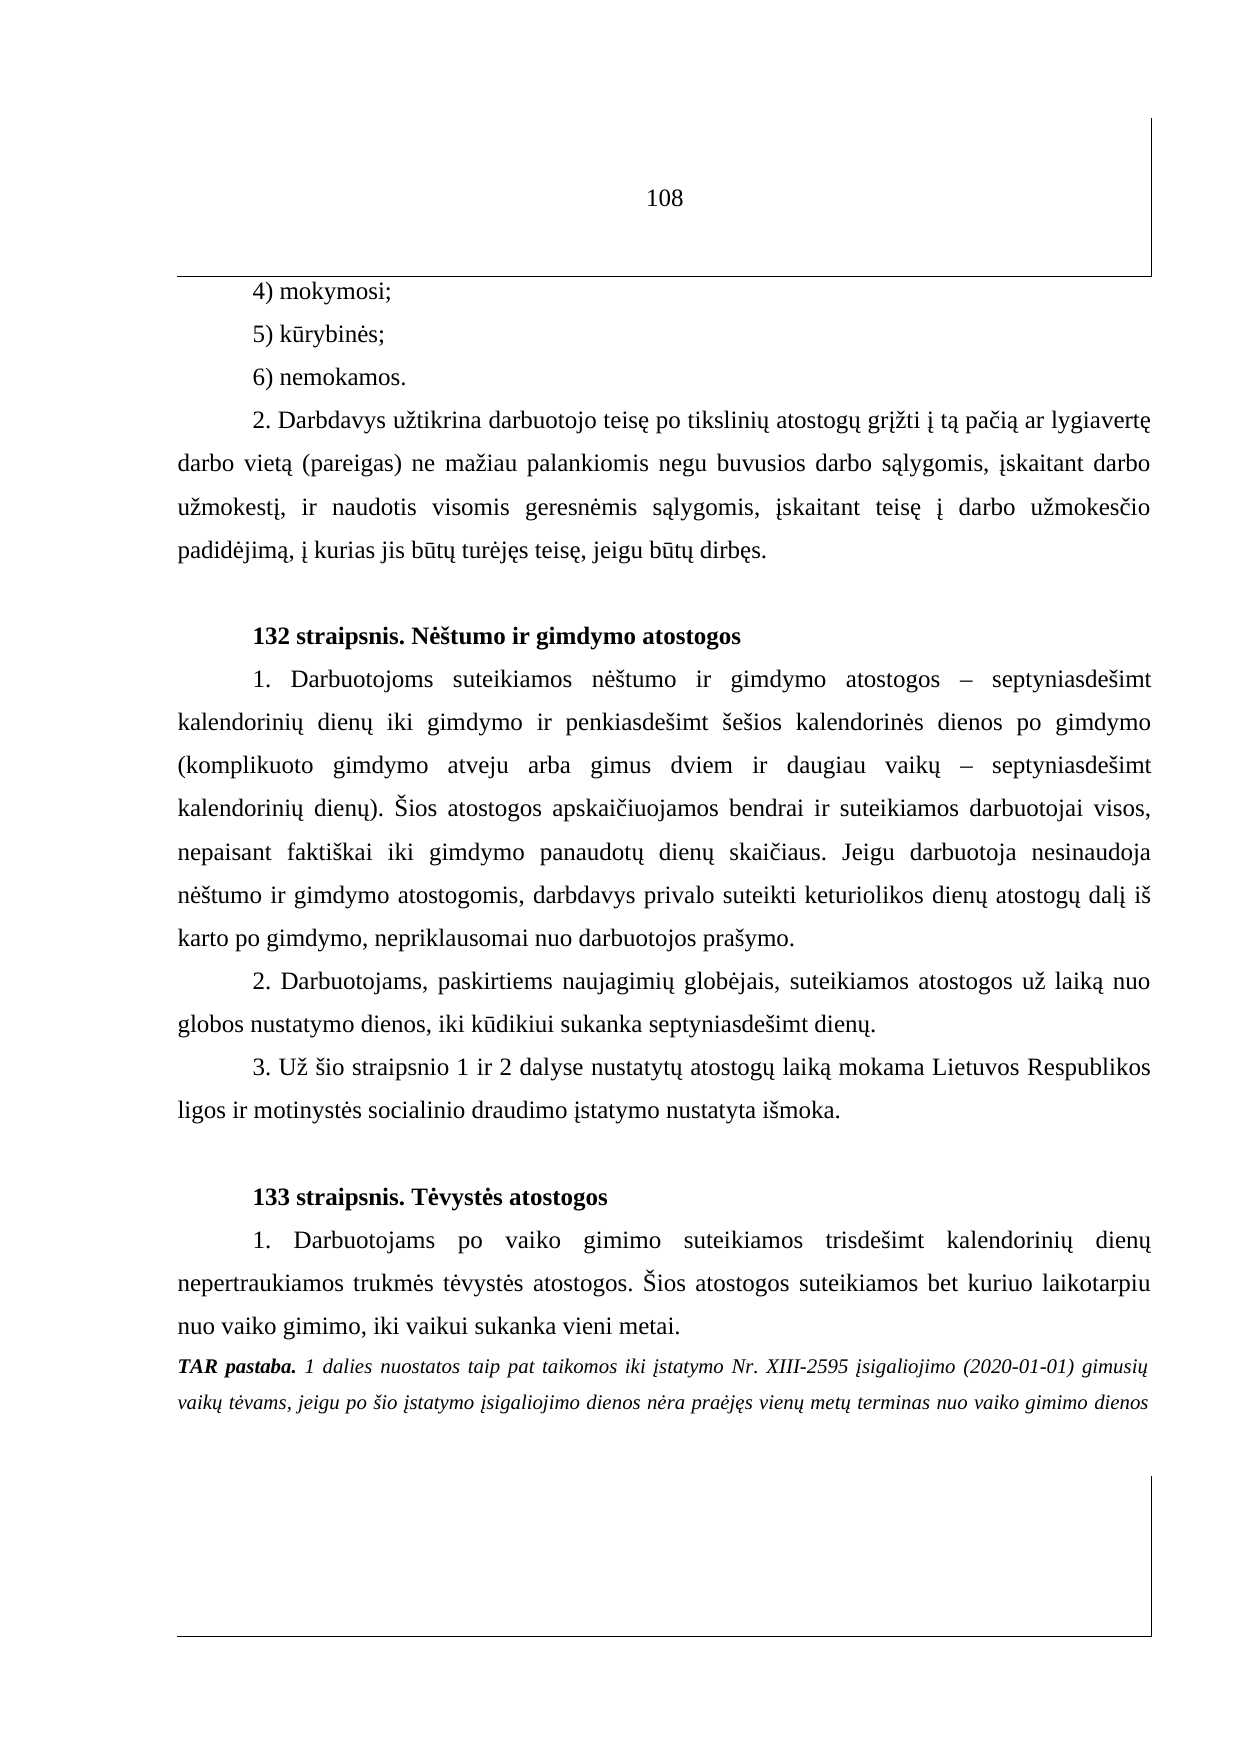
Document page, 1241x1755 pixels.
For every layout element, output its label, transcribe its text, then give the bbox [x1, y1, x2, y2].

text 6) nemokamos. [177, 362, 1152, 391]
subtitle 132 straipsnis. Nėštumo ir gimdymo atostogos [177, 621, 1152, 650]
text TAR pastaba. 1 dalies nuostatos taip pat taikomos iki įstatymo Nr. XIII-2595 įsigaliojimo (2020-01-01) gimusių vaikų tėvams, jeigu po šio įstatymo įsigaliojimo dienos nėra praėjęs vienų metų terminas nuo vaiko gimimo dienos [177, 1354, 1152, 1414]
text 2. Darbdavys užtikrina darbuotojo teisę po tikslinių atostogų grįžti į tą pačią ar lygiavertę darbo vietą (pareigas) ne mažiau palankiomis negu buvusios darbo sąlygomis, įskaitant darbo užmokestį, ir naudotis visomis geresnėmis sąlygomis, įskaitant teisę į darbo užmokesčio padidėjimą, į kurias jis būtų turėjęs teisę, jeigu būtų dirbęs. [177, 405, 1152, 563]
text 4) mokymosi; [177, 276, 1152, 305]
text 5) kūrybinės; [177, 319, 1152, 348]
text 3. Už šio straipsnio 1 ir 2 dalyse nustatytų atostogų laiką mokama Lietuvos Respublikos ligos ir motinystės socialinio draudimo įstatymo nustatyta išmoka. [177, 1052, 1152, 1124]
text 1. Darbuotojoms suteikiamos nėštumo ir gimdymo atostogos – septyniasdešimt kalendorinių dienų iki gimdymo ir penkiasdešimt šešios kalendorinės dienos po gimdymo (komplikuoto gimdymo atveju arba gimus dviem ir daugiau vaikų – septyniasdešimt kalendorinių dienų). Šios atostogos apskaičiuojamos bendrai ir suteikiamos darbuotojai visos, nepaisant faktiškai iki gimdymo panaudotų dienų skaičiaus. Jeigu darbuotoja nesinaudoja nėštumo ir gimdymo atostogomis, darbdavys privalo suteikti keturiolikos dienų atostogų dalį iš karto po gimdymo, nepriklausomai nuo darbuotojos prašymo. [177, 664, 1152, 952]
text 1. Darbuotojams po vaiko gimimo suteikiamos trisdešimt kalendorinių dienų nepertraukiamos trukmės tėvystės atostogos. Šios atostogos suteikiamos bet kuriuo laikotarpiu nuo vaiko gimimo, iki vaikui sukanka vieni metai. [177, 1225, 1152, 1340]
text 2. Darbuotojams, paskirtiems naujagimių globėjais, suteikiamos atostogos už laiką nuo globos nustatymo dienos, iki kūdikiui sukanka septyniasdešimt dienų. [177, 966, 1152, 1038]
subtitle 133 straipsnis. Tėvystės atostogos [177, 1182, 1152, 1210]
